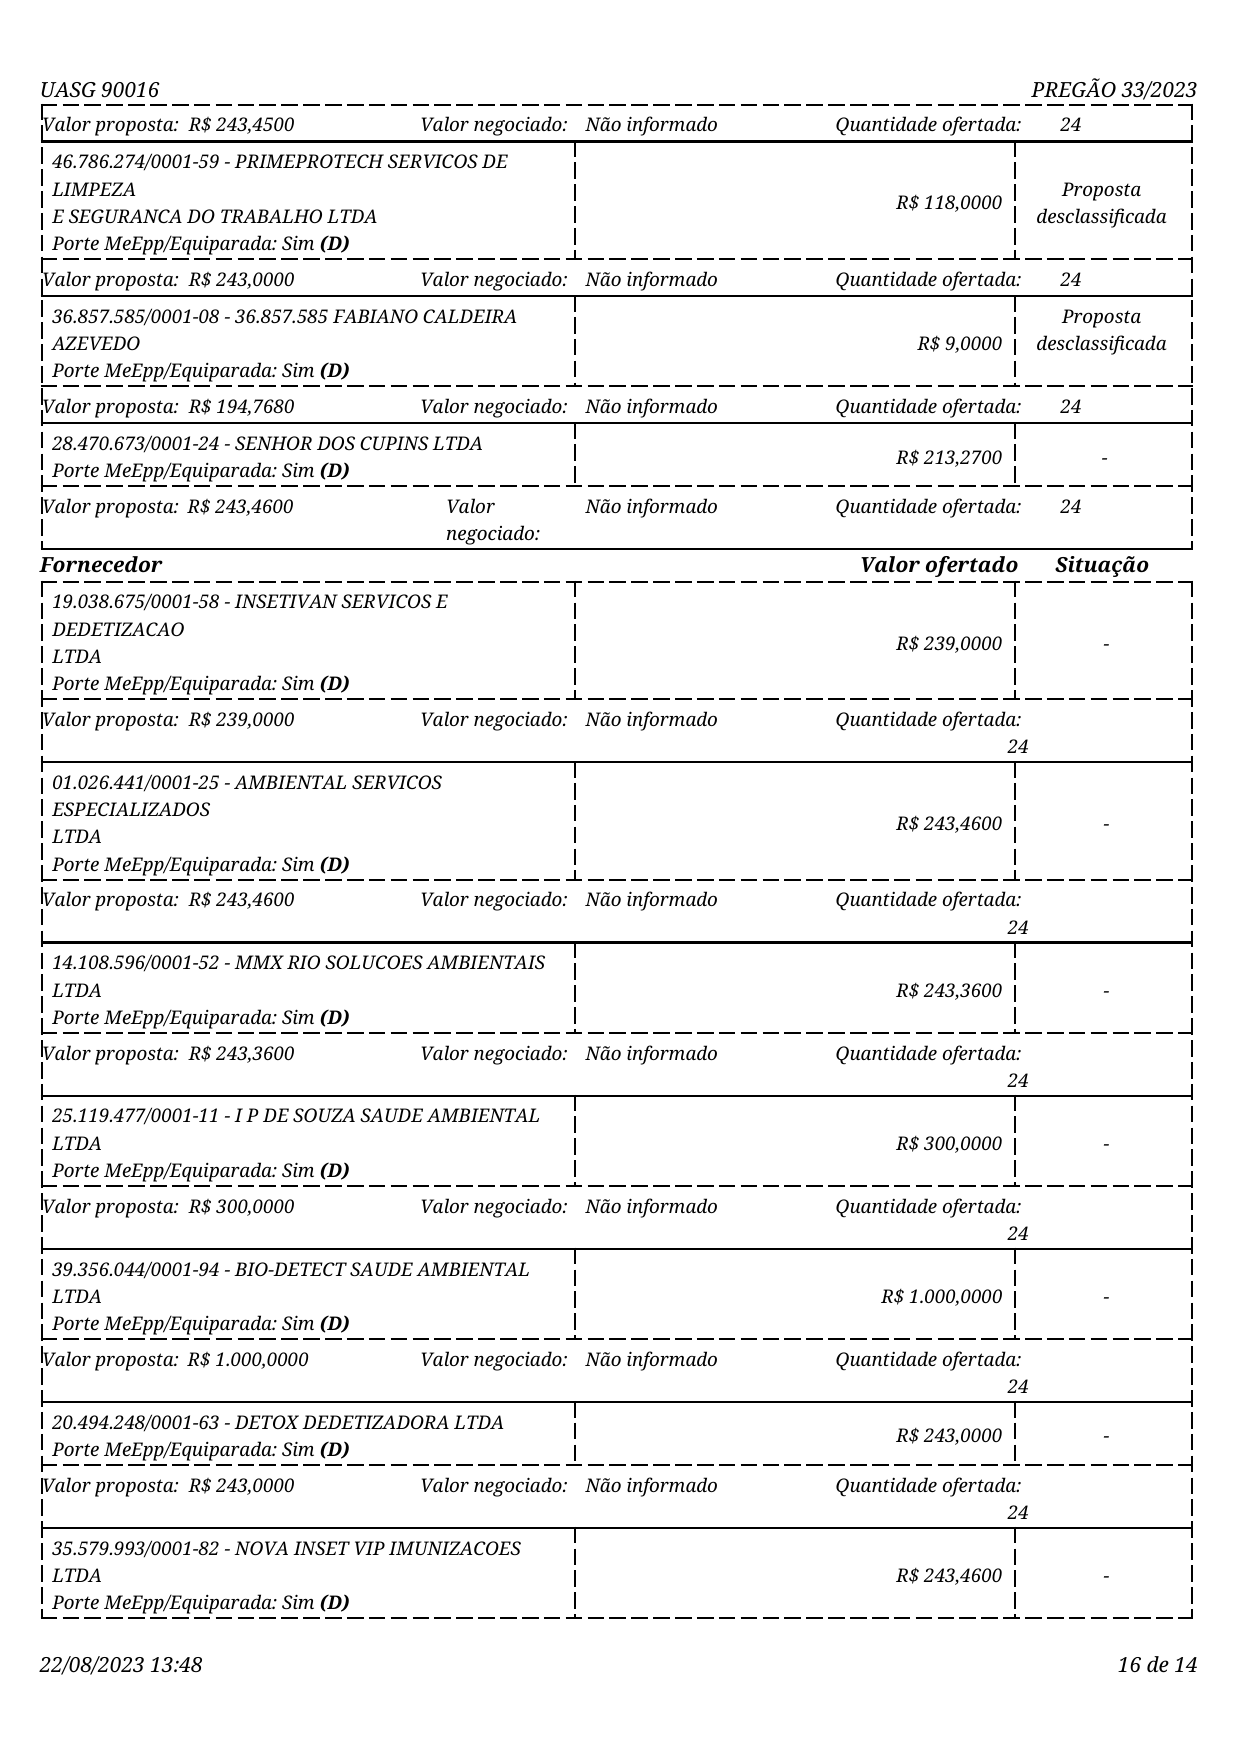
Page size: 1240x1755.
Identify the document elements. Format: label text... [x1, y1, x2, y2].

table_cell R$ 213,2700 [835, 424, 1014, 485]
table_cell Não informado [575, 698, 835, 761]
table_cell [1015, 1529, 1066, 1617]
table_cell Valor proposta: R$ 239,0000 Valor negociado: [42, 698, 575, 761]
table_cell 14.108.596/0001-52 - MMX RIO SOLUCOES AMBIENTAIS LTDA Porte MeEpp/Equiparada: Sim (D) [42, 944, 575, 1032]
table_cell Valor proposta: R$ 243,4600 Valor negociado: [42, 879, 575, 941]
table_cell 36.857.585/0001-08 - 36.857.585 FABIANO CALDEIRA AZEVEDO Porte MeEpp/Equiparada: Sim (D) [42, 297, 575, 385]
table_cell Valor proposta: R$ 243,0000 Valor negociado: [42, 258, 575, 295]
table_cell R$ 118,0000 [835, 143, 1014, 258]
text Fornecedor Valor ofertado Situação [39, 550, 1200, 578]
table_cell [575, 297, 835, 385]
table_cell - [1015, 424, 1192, 485]
table_cell [575, 424, 835, 485]
table_cell Quantidade ofertada: 24 [835, 879, 1066, 941]
table_cell Quantidade ofertada: 24 [835, 258, 1192, 295]
table_cell Não informado [575, 1338, 835, 1401]
table_cell Valor proposta: R$ 194,7680 Valor negociado: [42, 385, 575, 422]
table_cell [575, 944, 835, 1032]
table_cell [1066, 1185, 1192, 1248]
table_cell - [1066, 1250, 1192, 1338]
table_cell Proposta desclassificada [1015, 143, 1192, 258]
table_cell Não informado [575, 485, 835, 548]
table_cell R$ 243,0000 [835, 1403, 1014, 1464]
table_cell Valor proposta: R$ 300,0000 Valor negociado: [42, 1185, 575, 1248]
table_cell [575, 1403, 835, 1464]
table_cell [575, 1250, 835, 1338]
table_cell Não informado [575, 258, 835, 295]
table_cell 28.470.673/0001-24 - SENHOR DOS CUPINS LTDA Porte MeEpp/Equiparada: Sim (D) [42, 424, 575, 485]
table_cell Quantidade ofertada: 24 [835, 485, 1192, 548]
table_cell [1015, 1403, 1066, 1464]
table_cell R$ 1.000,0000 [835, 1250, 1014, 1338]
table_cell Quantidade ofertada: 24 [835, 385, 1192, 422]
table_cell [1015, 1097, 1066, 1185]
table_cell Não informado [575, 104, 835, 140]
table_header 19.038.675/0001-58 - INSETIVAN SERVICOS E DEDETIZACAO LTDA Porte MeEpp/Equiparada: Sim (D) [42, 581, 575, 698]
table_cell R$ 300,0000 [835, 1097, 1014, 1185]
table_cell Valor negociado: [446, 485, 575, 548]
table_cell Não informado [575, 1464, 835, 1527]
table_cell Quantidade ofertada: 24 [835, 104, 1192, 140]
table_cell R$ 9,0000 [835, 297, 1014, 385]
table_cell Não informado [575, 879, 835, 941]
table_header [1015, 581, 1066, 698]
table_cell Valor proposta: R$ 243,4500 Valor negociado: [42, 104, 575, 140]
table_cell - [1066, 1097, 1192, 1185]
table_cell [575, 1097, 835, 1185]
table_cell Valor proposta: R$ 1.000,0000 Valor negociado: [42, 1338, 575, 1401]
table_cell - [1066, 944, 1192, 1032]
table_cell 46.786.274/0001-59 - PRIMEPROTECH SERVICOS DE LIMPEZA E SEGURANCA DO TRABALHO LTDA Porte MeEpp/Equiparada: Sim (D) [42, 143, 575, 258]
table_cell Quantidade ofertada: 24 [835, 1338, 1066, 1401]
table_cell [575, 763, 835, 878]
table_cell 20.494.248/0001-63 - DETOX DEDETIZADORA LTDA Porte MeEpp/Equiparada: Sim (D) [42, 1403, 575, 1464]
table_cell [1015, 944, 1066, 1032]
table_header R$ 239,0000 [835, 581, 1014, 698]
table_cell R$ 243,4600 [835, 763, 1014, 878]
table_cell Não informado [575, 1032, 835, 1094]
table_cell [1015, 763, 1066, 878]
table_cell [575, 1529, 835, 1617]
table_cell Quantidade ofertada: 24 [835, 1185, 1066, 1248]
table_cell Proposta desclassificada [1015, 297, 1192, 385]
table_cell [1066, 1032, 1192, 1094]
table_cell Quantidade ofertada: 24 [835, 1032, 1066, 1094]
table_cell Quantidade ofertada: 24 [835, 698, 1066, 761]
table_cell R$ 243,3600 [835, 944, 1014, 1032]
table_header - [1066, 581, 1192, 698]
table_cell [1066, 1338, 1192, 1401]
table_cell Valor proposta: R$ 243,3600 Valor negociado: [42, 1032, 575, 1094]
table_cell Não informado [575, 385, 835, 422]
table_cell [1066, 1464, 1192, 1527]
table_cell 25.119.477/0001-11 - I P DE SOUZA SAUDE AMBIENTAL LTDA Porte MeEpp/Equiparada: Sim (D) [42, 1097, 575, 1185]
table_cell Valor proposta: R$ 243,0000 Valor negociado: [42, 1464, 575, 1527]
table_cell 01.026.441/0001-25 - AMBIENTAL SERVICOS ESPECIALIZADOS LTDA Porte MeEpp/Equiparada: Sim (D) [42, 763, 575, 878]
table_cell 39.356.044/0001-94 - BIO-DETECT SAUDE AMBIENTAL LTDA Porte MeEpp/Equiparada: Sim (D) [42, 1250, 575, 1338]
table_cell 35.579.993/0001-82 - NOVA INSET VIP IMUNIZACOES LTDA Porte MeEpp/Equiparada: Sim (D) [42, 1529, 575, 1617]
table_cell - [1066, 763, 1192, 878]
table_header [575, 581, 835, 698]
table_cell - [1066, 1529, 1192, 1617]
table_cell [1066, 879, 1192, 941]
table_cell [1066, 698, 1192, 761]
table_cell [575, 143, 835, 258]
table_cell Não informado [575, 1185, 835, 1248]
table_cell Valor proposta: R$ 243,4600 [42, 485, 446, 548]
table_cell Quantidade ofertada: 24 [835, 1464, 1066, 1527]
table_cell R$ 243,4600 [835, 1529, 1014, 1617]
table_cell [1015, 1250, 1066, 1338]
table_cell - [1066, 1403, 1192, 1464]
